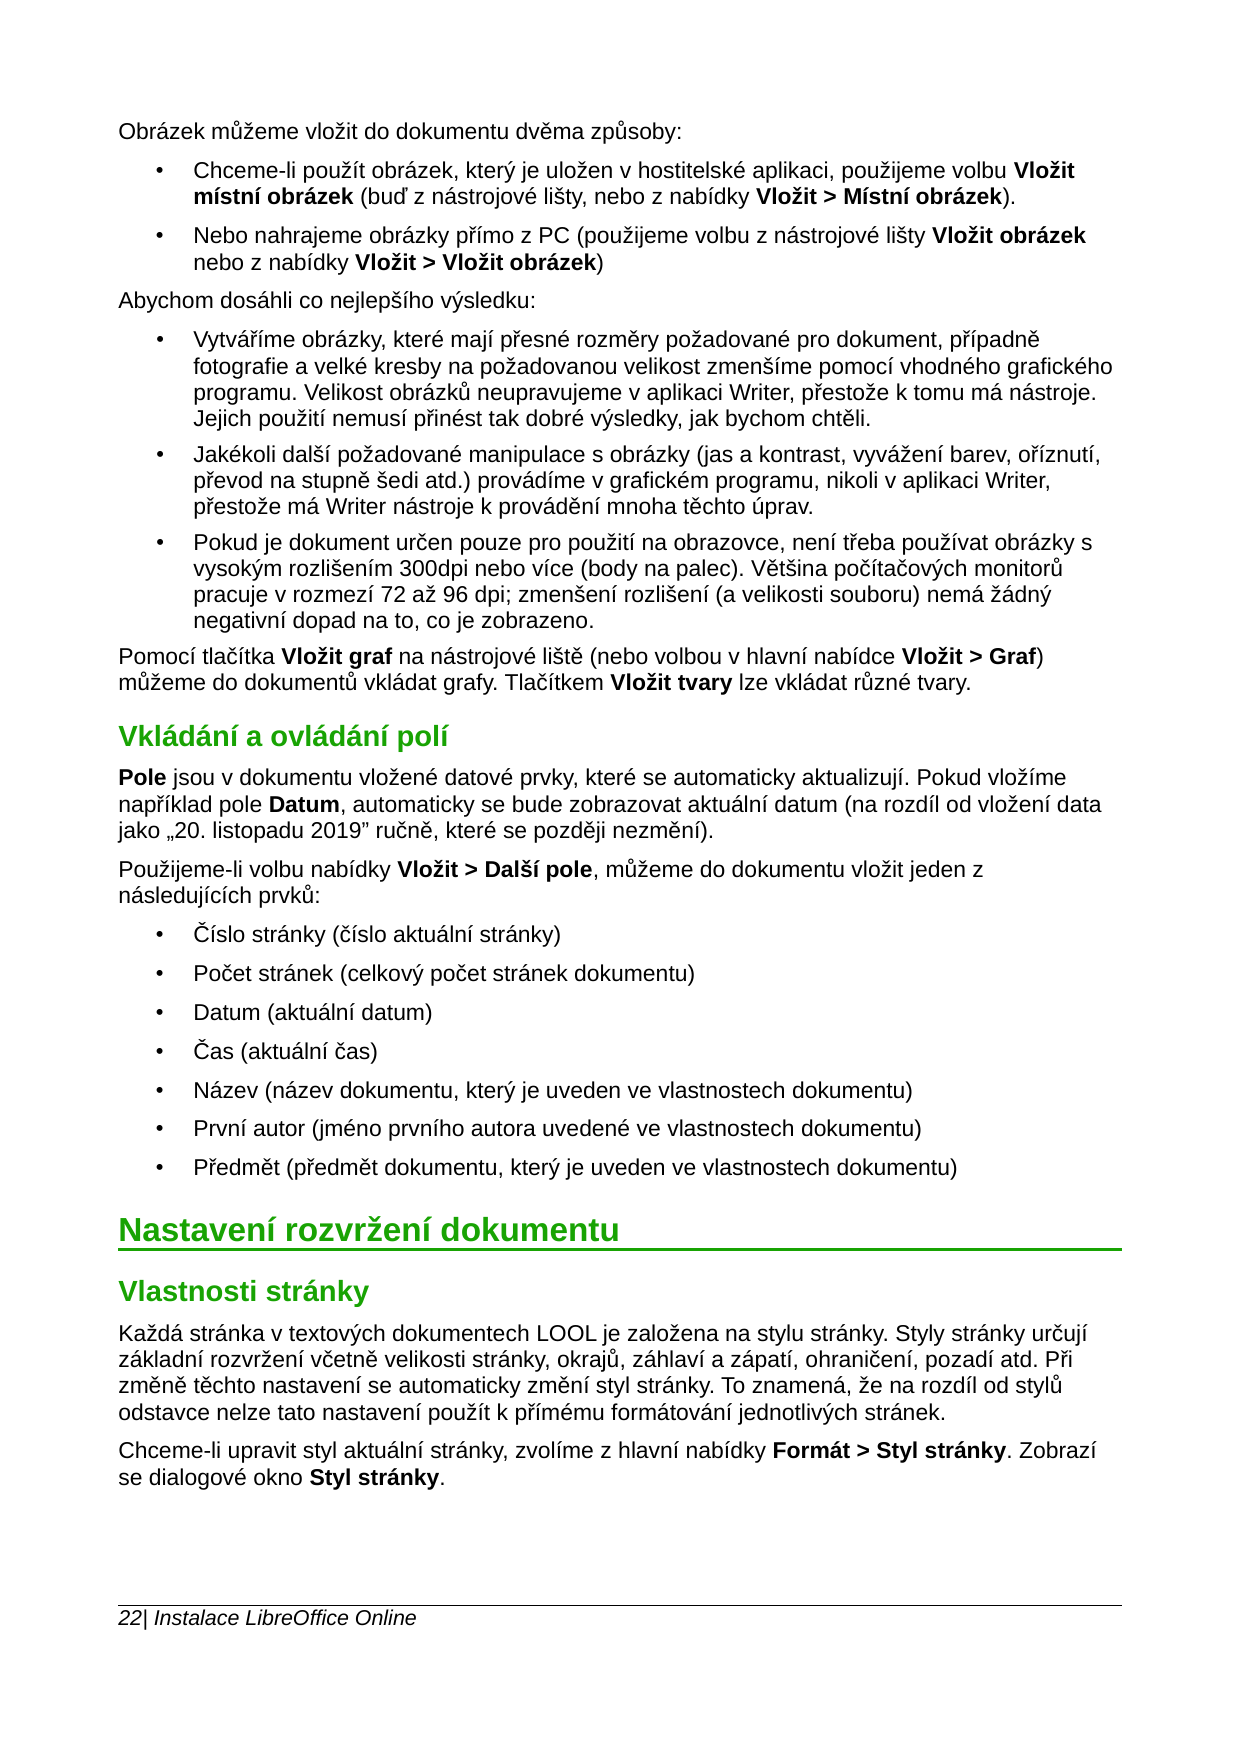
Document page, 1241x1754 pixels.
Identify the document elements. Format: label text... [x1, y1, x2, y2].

list Číslo stránky (číslo aktuální stránky) [156, 921, 1122, 947]
list První autor (jméno prvního autora uvedené ve vlastnostech dokumentu) [156, 1115, 1122, 1142]
text Každá stránka v textových dokumentech LOOL je založena na stylu stránky. Styly stránky určují základní rozvržení včetně velikosti stránky, okrajů, záhlaví a zápatí, ohraničení, pozadí atd. Při změně těchto nastavení se automaticky změní styl stránky. To znamená, že na rozdíl od stylů odstavce nelze tato nastavení použít k přímému formátování jednotlivých stránek. [118, 1319, 1122, 1425]
list Jakékoli další požadované manipulace s obrázky (jas a kontrast, vyvážení barev, oříznutí, převod na stupně šedi atd.) provádíme v grafickém programu, nikoli v aplikaci Writer, přestože má Writer nástroje k provádění mnoha těchto úprav. [156, 441, 1122, 519]
subtitle Vkládání a ovládání polí [118, 719, 1122, 753]
list Pomocí tlačítka Vložit graf na nástrojové liště (nebo volbou v hlavní nabídce Vložit > Graf) můžeme do dokumentů vkládat grafy. Tlačítkem Vložit tvary lze vkládat různé tvary. [118, 643, 1122, 695]
list Čas (aktuální čas) [156, 1038, 1122, 1064]
list Datum (aktuální datum) [156, 999, 1122, 1025]
list Počet stránek (celkový počet stránek dokumentu) [156, 960, 1122, 986]
text Chceme-li upravit styl aktuální stránky, zvolíme z hlavní nabídky Formát > Styl stránky. Zobrazí se dialogové okno Styl stránky. [118, 1437, 1122, 1490]
subtitle Vlastnosti stránky [118, 1274, 1122, 1308]
list Chceme-li použít obrázek, který je uložen v hostitelské aplikaci, použijeme volbu Vložit místní obrázek (buď z nástrojové lišty, nebo z nabídky Vložit > Místní obrázek). [156, 157, 1122, 210]
text Obrázek můžeme vložit do dokumentu dvěma způsoby: [118, 118, 1122, 144]
text Pole jsou v dokumentu vložené datové prvky, které se automaticky aktualizují. Pokud vložíme například pole Datum, automaticky se bude zobrazovat aktuální datum (na rozdíl od vložení data jako „20. listopadu 2019” ručně, které se později nezmění). [118, 764, 1122, 843]
list Pokud je dokument určen pouze pro použití na obrazovce, není třeba používat obrázky s vysokým rozlišením 300dpi nebo více (body na palec). Většina počítačových monitorů pracuje v rozmezí 72 až 96 dpi; zmenšení rozlišení (a velikosti souboru) nemá žádný negativní dopad na to, co je zobrazeno. [156, 528, 1122, 634]
list Vytváříme obrázky, které mají přesné rozměry požadované pro dokument, případně fotografie a velké kresby na požadovanou velikost zmenšíme pomocí vhodného grafického programu. Velikost obrázků neupravujeme v aplikaci Writer, přestože k tomu má nástroje. Jejich použití nemusí přinést tak dobré výsledky, jak bychom chtěli. [156, 326, 1122, 432]
text Použijeme-li volbu nabídky Vložit > Další pole, můžeme do dokumentu vložit jeden z následujících prvků: [118, 856, 1122, 909]
list Název (název dokumentu, který je uveden ve vlastnostech dokumentu) [156, 1077, 1122, 1103]
list Předmět (předmět dokumentu, který je uveden ve vlastnostech dokumentu) [156, 1154, 1122, 1181]
list Nebo nahrajeme obrázky přímo z PC (použijeme volbu z nástrojové lišty Vložit obrázek nebo z nabídky Vložit > Vložit obrázek) [156, 222, 1122, 275]
subtitle Nastavení rozvržení dokumentu [118, 1210, 1122, 1248]
list Abychom dosáhli co nejlepšího výsledku: [118, 287, 1122, 314]
